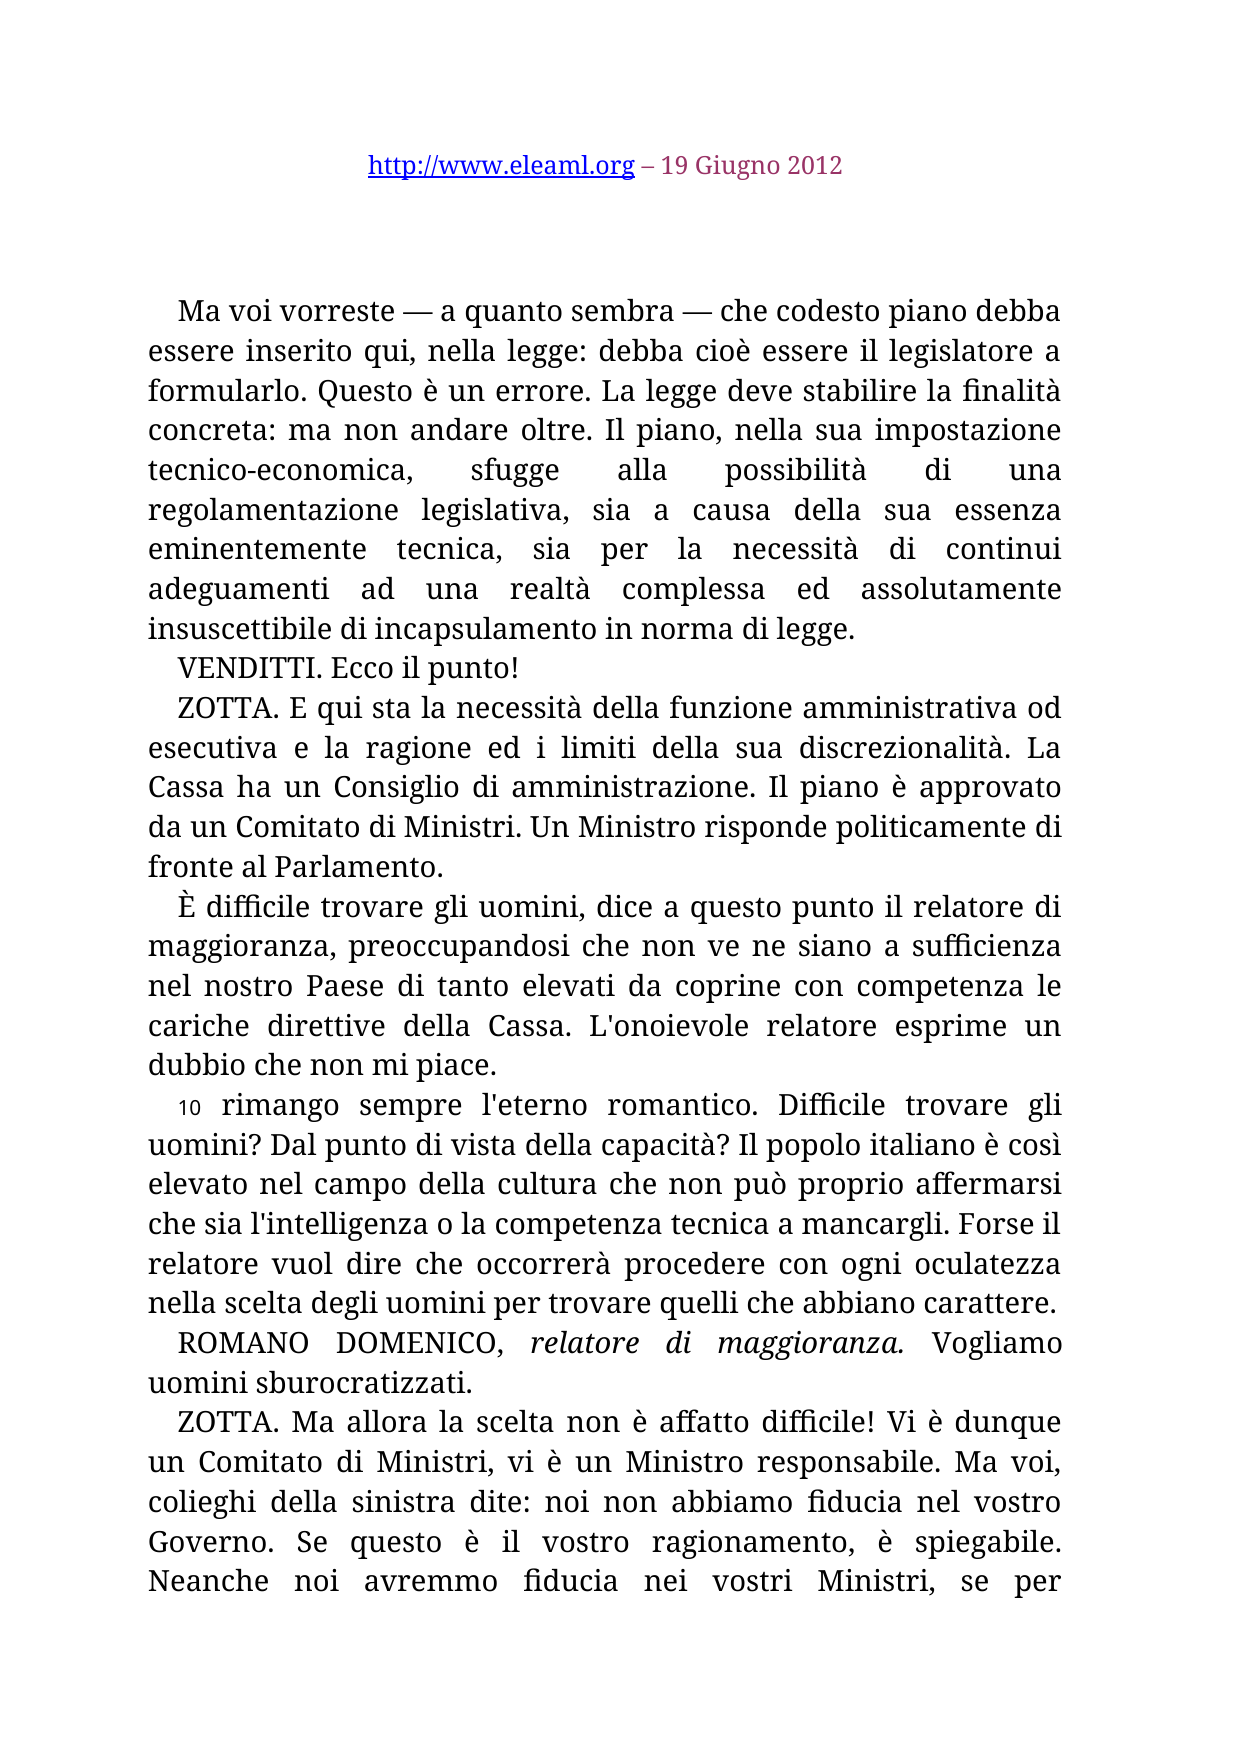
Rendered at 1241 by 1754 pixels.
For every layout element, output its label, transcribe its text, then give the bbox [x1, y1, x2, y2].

text VENDITTI. Ecco il punto! [148, 648, 1063, 687]
text ZOTTA. E qui sta la necessità della funzione amministrativa od esecutiva e la ragione ed i limiti della sua discrezionalità. La Cassa ha un Consiglio di amministrazione. Il piano è approvato da un Comitato di Ministri. Un Ministro risponde politicamente di fronte al Parlamento. [148, 687, 1063, 886]
text ROMANO DOMENICO, relatore di maggioranza. Vogliamo uomini sburocratizzati. [148, 1322, 1063, 1402]
list rimango sempre l'eterno romantico. Difficile trovare gli uomini? Dal punto di vista della capacità? Il popolo italiano è così elevato nel campo della cultura che non può proprio affermarsi che sia l'intelligenza o la competenza tecnica a mancargli. Forse il relatore vuol dire che occorrerà procedere con ogni oculatezza nella scelta degli uomini per trovare quelli che abbiano carattere. [148, 1084, 1063, 1322]
text Ma voi vorreste — a quanto sembra — che codesto piano debba essere inserito qui, nella legge: debba cioè essere il legislatore a formularlo. Questo è un errore. La legge deve stabilire la finalità concreta: ma non andare oltre. Il piano, nella sua impostazione tecnico-economica, sfugge alla possibilità di una regolamentazione legislativa, sia a causa della sua essenza eminentemente tecnica, sia per la necessità di continui adeguamenti ad una realtà complessa ed assolutamente insuscettibile di incapsulamento in norma di legge. [148, 291, 1063, 648]
text ZOTTA. Ma allora la scelta non è affatto difficile! Vi è dunque un Comitato di Ministri, vi è un Ministro responsabile. Ma voi, colieghi della sinistra dite: noi non abbiamo fiducia nel vostro Governo. Se questo è il vostro ragionamento, è spiegabile. Neanche noi avremmo fiducia nei vostri Ministri, se per [148, 1402, 1063, 1600]
text È difficile trovare gli uomini, dice a questo punto il relatore di maggioranza, preoccupandosi che non ve ne siano a sufficienza nel nostro Paese di tanto elevati da coprine con competenza le cariche direttive della Cassa. L'onoievole relatore esprime un dubbio che non mi piace. [148, 886, 1063, 1084]
